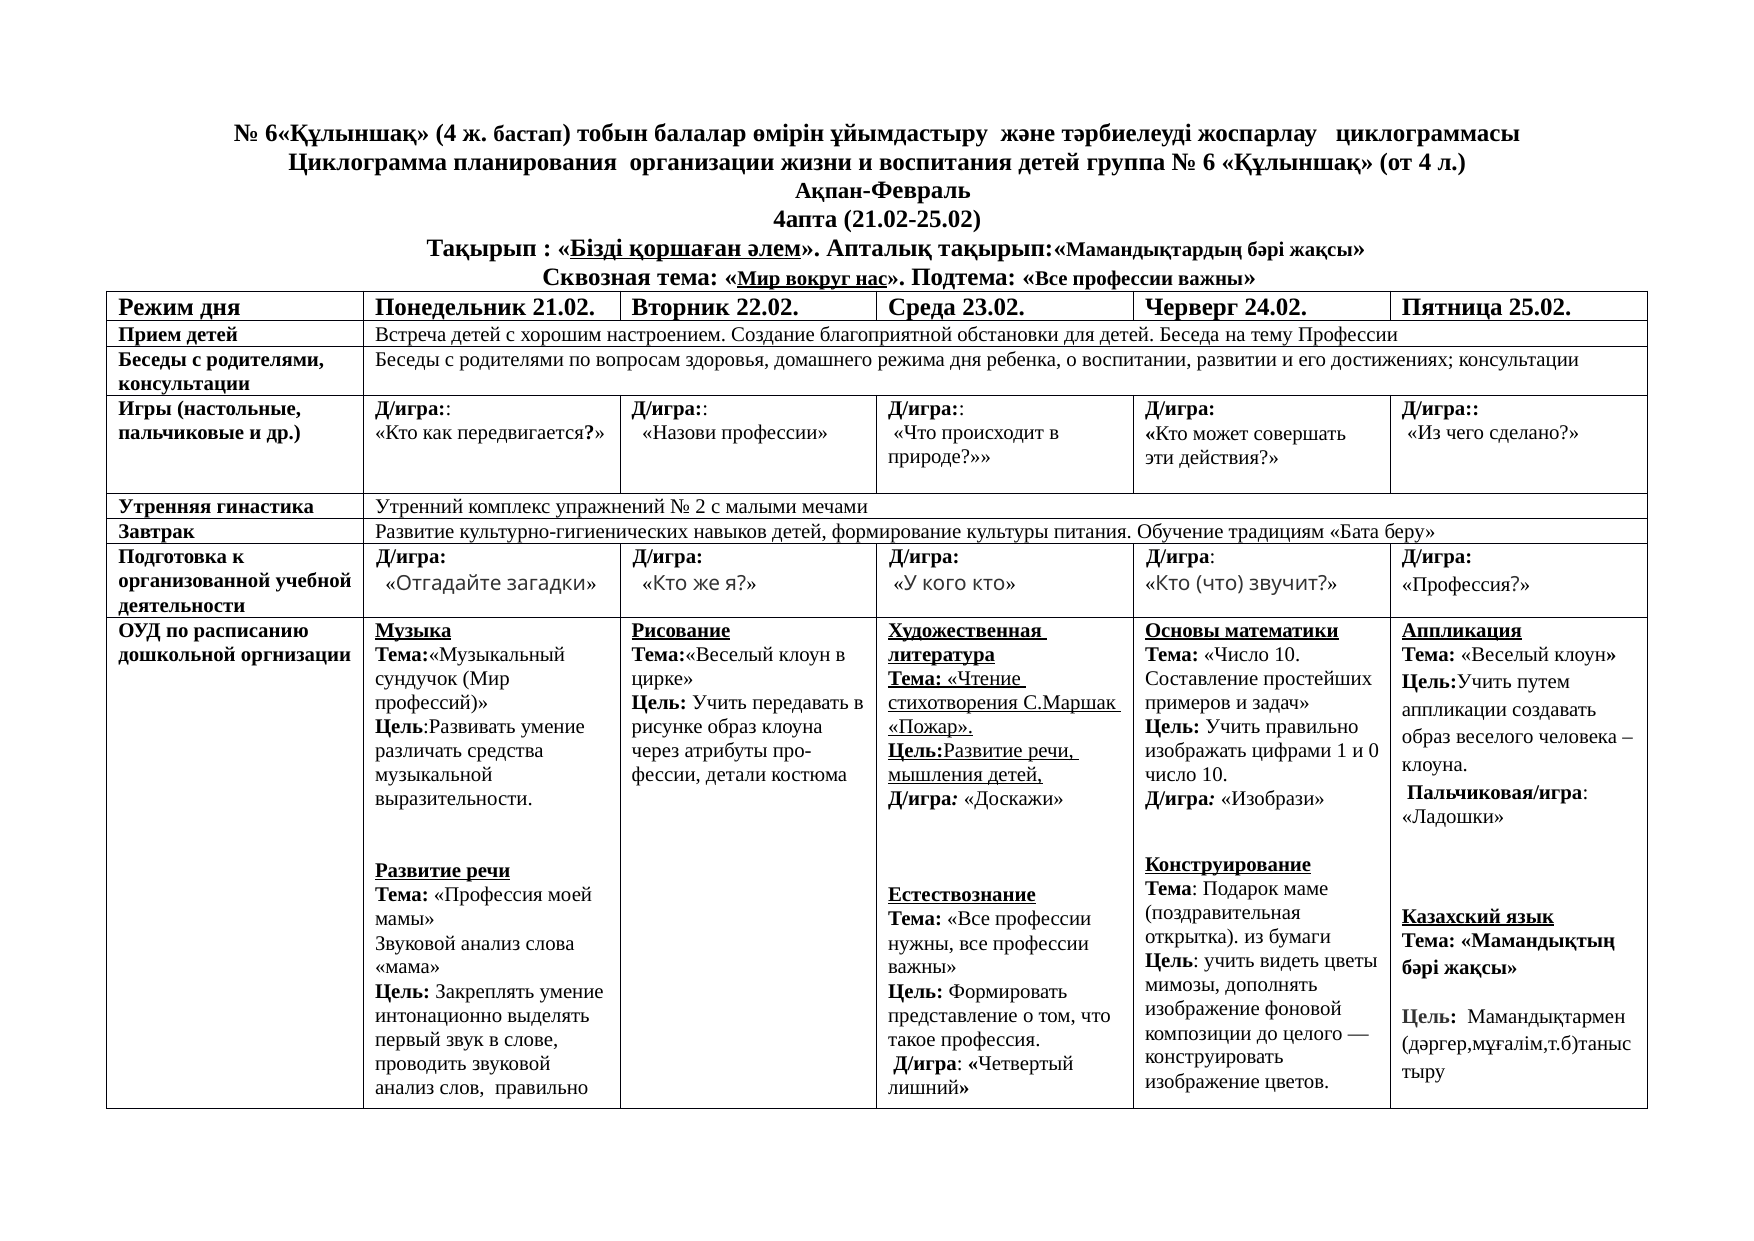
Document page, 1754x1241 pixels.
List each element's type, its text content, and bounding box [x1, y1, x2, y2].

table_cell Подготовка к организованной учебной деятельности [107, 544, 363, 617]
table_cell Художественная литература Тема: «Чтение стихотворения С.Маршак «Пожар». Цель:Развитие речи, мышления детей, Д/игра: «Доскажи» Естествознание Тема: «Все профессии нужны, все профессии важны» Цель: Формировать представление о том, что такое профессия. Д/игра: «Четвертый лишний» [877, 618, 1133, 1108]
text № 6«Құлыншақ» (4 ж. бастап) тобын балалар өмірін ұйымдастыру және тәрбиелеуді жоспарлау циклограммасы Циклограмма планирования организации жизни и воспитания детей группа № 6 «Құлыншақ» (от 4 л.) [118, 118, 1636, 176]
table_cell Д/игра:: «Назови профессии» [621, 396, 876, 493]
table_cell Аппликация Тема: «Веселый клоун» Цель:Учить путем аппликации создавать образ веселого человека – клоуна. Пальчиковая/игра: «Ладошки» Казахский язык Тема: «Мамандықтың бәрі жақсы» Цель: Мамандықтармен (дәргер,мұғалім,т.б)таныстыру [1391, 618, 1647, 1108]
table_cell Прием детей [107, 321, 363, 346]
table_cell Д/игра:: «Из чего сделано?» [1391, 396, 1647, 493]
table_header Вторник 22.02. [621, 292, 876, 320]
table_header Режим дня [107, 292, 363, 320]
table_cell Утренний комплекс упражнений № 2 с малыми мечами [364, 494, 1647, 518]
table_cell Встреча детей с хорошим настроением. Создание благоприятной обстановки для детей. Беседа на тему Профессии [364, 321, 1647, 346]
table_cell Д/игра: «Профессия?» [1391, 544, 1647, 617]
text 4апта (21.02-25.02) [118, 204, 1636, 233]
table_cell Развитие культурно-гигиенических навыков детей, формирование культуры питания. Обучение традициям «Бата беру» [364, 519, 1647, 543]
table_cell Д/игра: «Отгадайте загадки» [364, 544, 620, 617]
table_cell Утренняя гинастика [107, 494, 363, 518]
table_header Понедельник 21.02. [364, 292, 620, 320]
table_cell Игры (настольные, пальчиковые и др.) [107, 396, 363, 493]
table_cell Рисование Тема:«Веселый клоун в цирке» Цель: Учить передавать в рисунке образ клоуна через атрибуты про-фессии, детали костюма [621, 618, 876, 1108]
table_cell Завтрак [107, 519, 363, 543]
table_cell Беседы с родителями по вопросам здоровья, домашнего режима дня ребенка, о воспитании, развитии и его достижениях; консультации [364, 347, 1647, 395]
table_header Среда 23.02. [877, 292, 1133, 320]
text Тақырып : «Бізді қоршаған әлем». Апталық тақырып:«Мамандықтардың бәрі жақсы» [118, 233, 1636, 262]
text Сквозная тема: «Мир вокруг нас». Подтема: «Все профессии важны» [118, 262, 1636, 291]
table_cell Беседы с родителями, консультации [107, 347, 363, 395]
table_cell ОУД по расписанию дошкольной оргнизации [107, 618, 363, 1108]
table_cell Д/игра: «Кто может совершать эти действия?» [1134, 396, 1390, 493]
table_header Пятница 25.02. [1391, 292, 1647, 320]
table_cell Музыка Тема:«Музыкальный сундучок (Мир профессий)» Цель:Развивать умение различать средства музыкальной выразительности. Развитие речи Тема: «Профессия моей мамы» Звуковой анализ слова «мама» Цель: Закреплять умение интонационно выделять первый звук в слове, проводить звуковой анализ слов, правильно [364, 618, 620, 1108]
table_cell Д/игра: «Кто (что) звучит?» [1134, 544, 1390, 617]
table_cell Д/игра:: «Кто как передвигается?» [364, 396, 620, 493]
table_cell Д/игра: «У кого кто» [877, 544, 1133, 617]
table_header Черверг 24.02. [1134, 292, 1390, 320]
table_cell Д/игра:: «Что происходит в природе?»» [877, 396, 1133, 493]
text Ақпан-Февраль [118, 176, 1636, 204]
table_cell Д/игра: «Кто же я?» [621, 544, 876, 617]
table_cell Основы математики Тема: «Число 10. Составление простейших примеров и задач» Цель: Учить правильно изображать цифрами 1 и 0 число 10. Д/игра: «Изобрази» Конструирование Тема: Подарок маме (поздравительная открытка). из бумаги Цель: учить видеть цветы мимозы, дополнять изображение фоновой композиции до целого — конструировать изображение цветов. [1134, 618, 1390, 1108]
